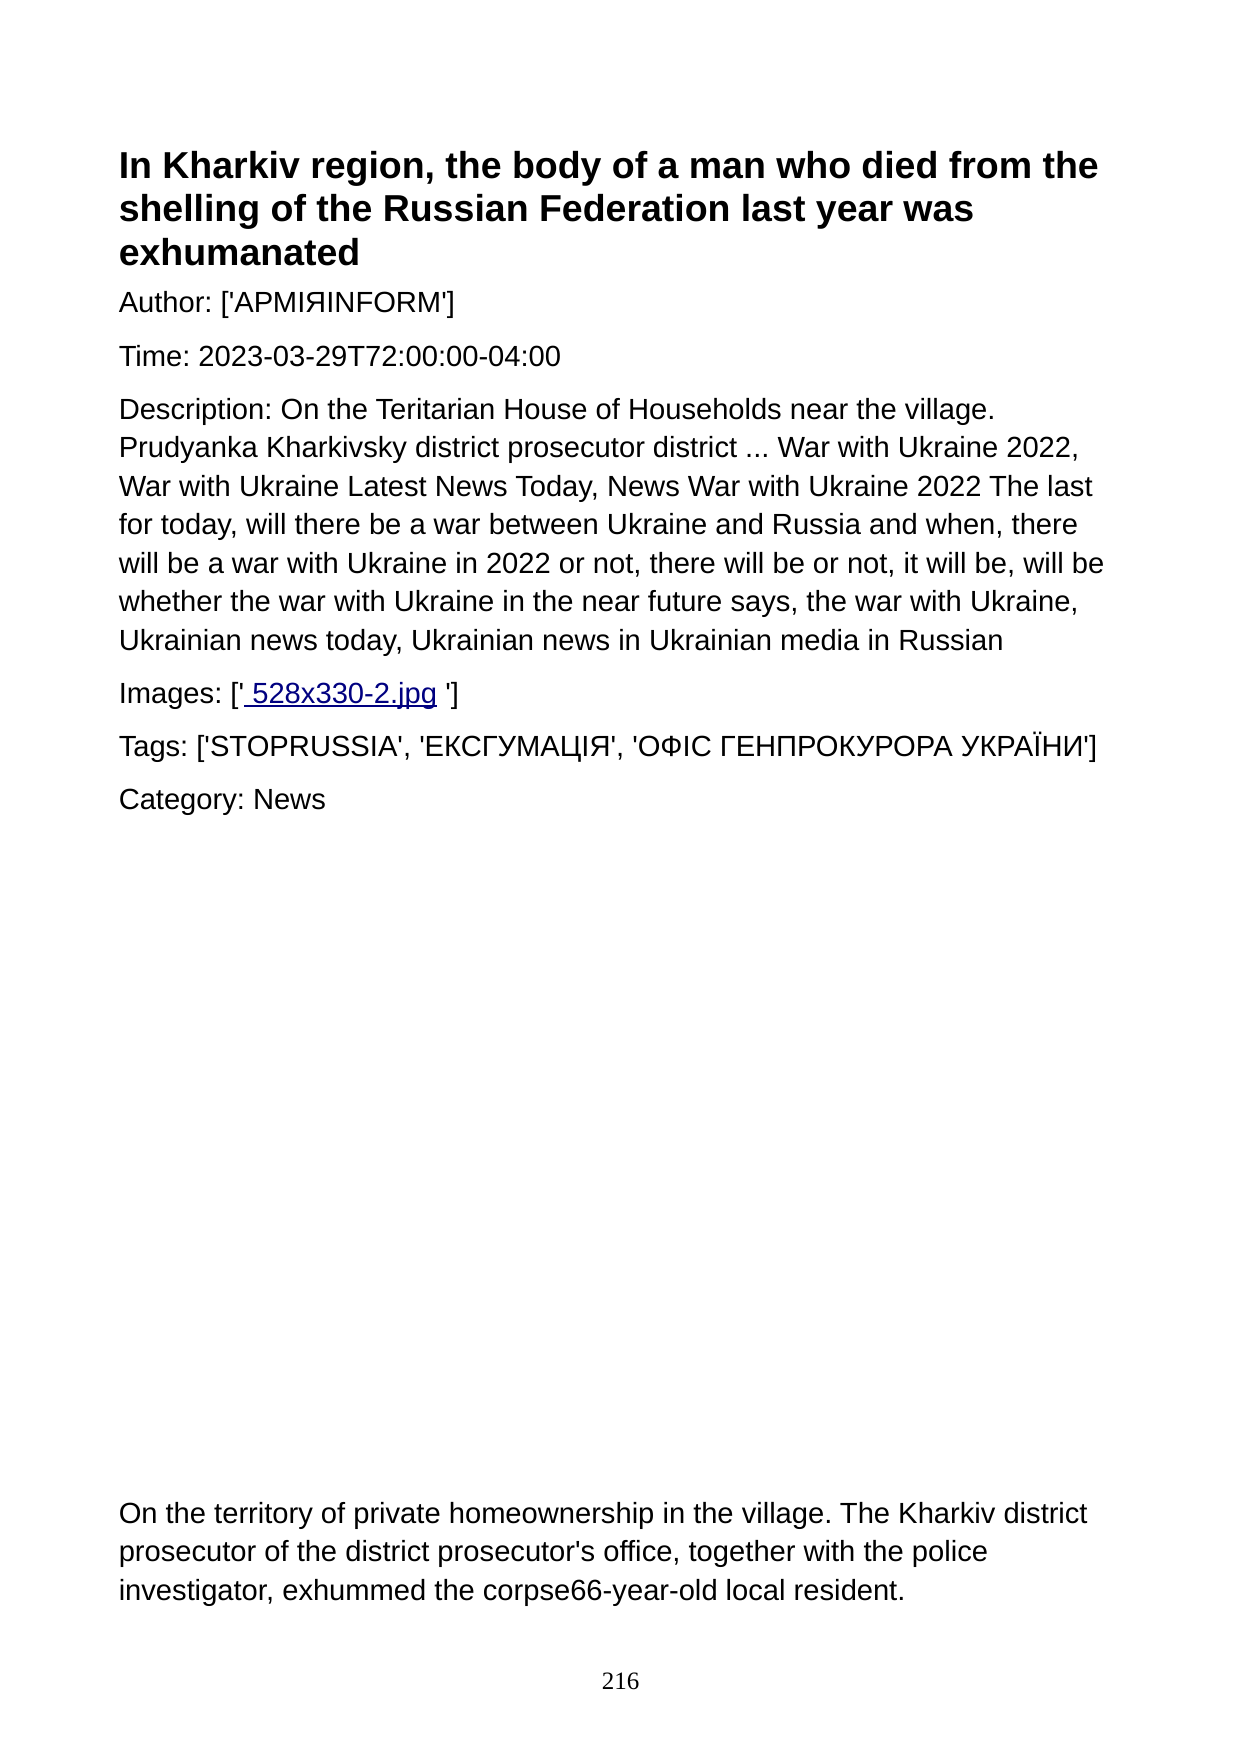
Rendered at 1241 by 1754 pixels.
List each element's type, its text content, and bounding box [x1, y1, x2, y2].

text Tags: ['STOPRUSSIA', 'ЕКСГУМАЦІЯ', 'ОФІС ГЕНПРОКУРОРА УКРАЇНИ'] [118, 729, 1122, 763]
subtitle In Kharkiv region, the body of a man who died from the shelling of the Russian Federation last year was exhumanated [118, 143, 1122, 273]
text Category: News [118, 782, 1122, 816]
text Images: [' 528x330-2.jpg '] [118, 676, 1122, 709]
text On the territory of private homeownership in the village. The Kharkiv district prosecutor of the district prosecutor's office, together with the police investigator, exhummed the corpse66-year-old local resident. [118, 835, 1122, 1606]
text Time: 2023-03-29T72:00:00-04:00 [118, 338, 1122, 372]
text Description: On the Teritarian House of Households near the village. Prudyanka Kharkivsky district prosecutor district ... War with Ukraine 2022, War with Ukraine Latest News Today, News War with Ukraine 2022 The last for today, will there be a war between Ukraine and Russia and when, there will be a war with Ukraine in 2022 or not, there will be or not, it will be, will be whether the war with Ukraine in the near future says, the war with Ukraine, Ukrainian news today, Ukrainian news in Ukrainian media in Russian [118, 392, 1122, 656]
text Author: ['АРМІЯINFORM'] [118, 285, 1122, 319]
